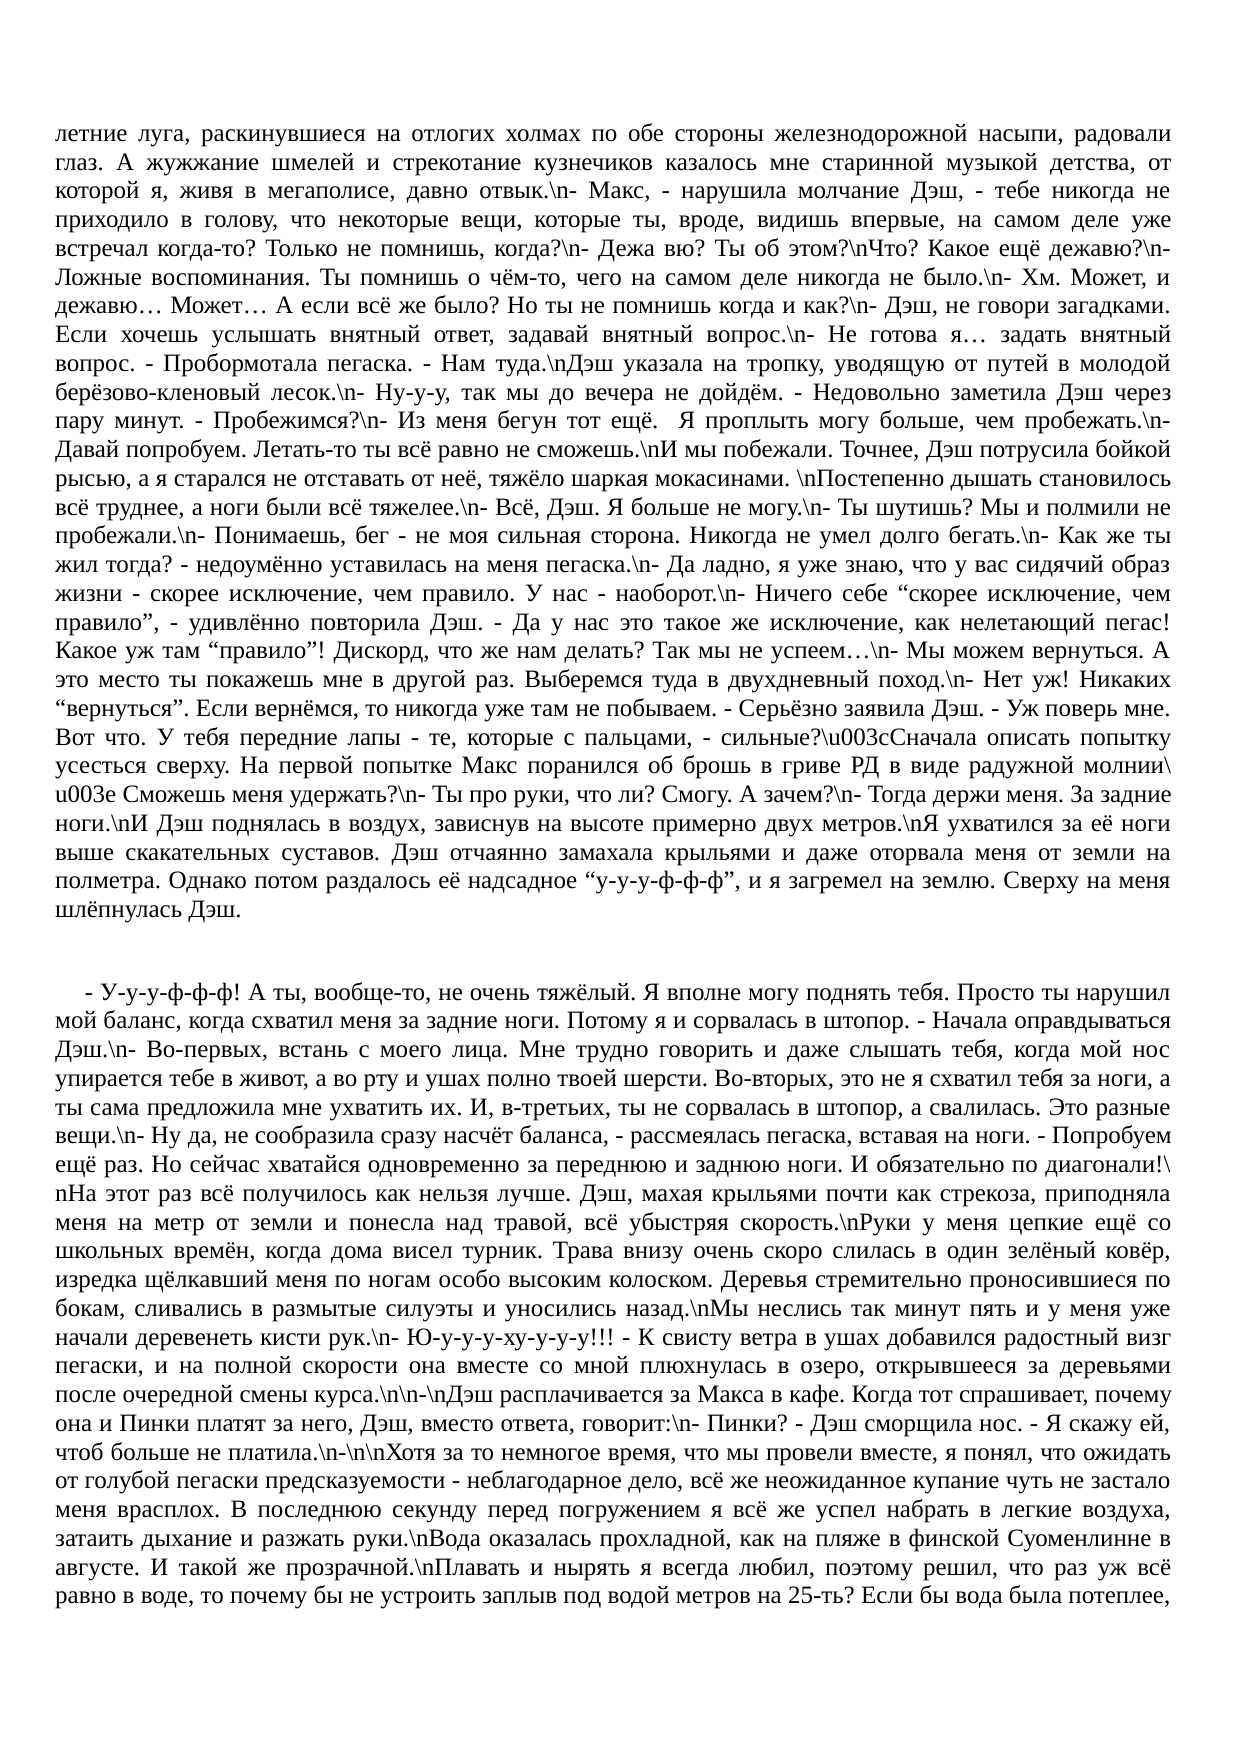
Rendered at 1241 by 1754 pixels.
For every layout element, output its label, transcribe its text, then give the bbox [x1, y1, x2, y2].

text летние луга, раскинувшиеся на отлогих холмах по обе стороны железнодорожной насыпи, радовали глаз. А жужжание шмелей и стрекотание кузнечиков казалось мне старинной музыкой детства, от которой я, живя в мегаполисе, давно отвык.\n- Макс, - нарушила молчание Дэш, - тебе никогда не приходило в голову, что некоторые вещи, которые ты, вроде, видишь впервые, на самом деле уже встречал когда-то? Только не помнишь, когда?\n- Дежа вю? Ты об этом?\nЧто? Какое ещё дежавю?\n- Ложные воспоминания. Ты помнишь о чём-то, чего на самом деле никогда не было.\n- Хм. Может, и дежавю… Может… А если всё же было? Но ты не помнишь когда и как?\n- Дэш, не говори загадками. Если хочешь услышать внятный ответ, задавай внятный вопрос.\n- Не готова я… задать внятный вопрос. - Пробормотала пегаска. - Нам туда.\nДэш указала на тропку, уводящую от путей в молодой берёзово-кленовый лесок.\n- Ну-у-у, так мы до вечера не дойдём. - Недовольно заметила Дэш через пару минут. - Пробежимся?\n- Из меня бегун тот ещё. Я проплыть могу больше, чем пробежать.\n- Давай попробуем. Летать-то ты всё равно не сможешь.\nИ мы побежали. Точнее, Дэш потрусила бойкой рысью, а я старался не отставать от неё, тяжёло шаркая мокасинами. \nПостепенно дышать становилось всё труднее, а ноги были всё тяжелее.\n- Всё, Дэш. Я больше не могу.\n- Ты шутишь? Мы и полмили не пробежали.\n- Понимаешь, бег - не моя сильная сторона. Никогда не умел долго бегать.\n- Как же ты жил тогда? - недоумённо уставилась на меня пегаска.\n- Да ладно, я уже знаю, что у вас сидячий образ жизни - скорее исключение, чем правило. У нас - наоборот.\n- Ничего себе “скорее исключение, чем правило”, - удивлённо повторила Дэш. - Да у нас это такое же исключение, как нелетающий пегас! Какое уж там “правило”! Дискорд, что же нам делать? Так мы не успеем…\n- Мы можем вернуться. А это место ты покажешь мне в другой раз. Выберемся туда в двухдневный поход.\n- Нет уж! Никаких “вернуться”. Если вернёмся, то никогда уже там не побываем. - Серьёзно заявила Дэш. - Уж поверь мне. Вот что. У тебя передние лапы - те, которые с пальцами, - сильные?\u003cCначала описать попытку усесться сверху. На первой попытке Макс поранился об брошь в гриве РД в виде радужной молнии\u003e Сможешь меня удержать?\n- Ты про руки, что ли? Смогу. А зачем?\n- Тогда держи меня. За задние ноги.\nИ Дэш поднялась в воздух, зависнув на высоте примерно двух метров.\nЯ ухватился за её ноги выше скакательных суставов. Дэш отчаянно замахала крыльями и даже оторвала меня от земли на полметра. Однако потом раздалось её надсадное “у-у-у-ф-ф-ф”, и я загремел на землю. Сверху на меня шлёпнулась Дэш. [55, 118, 1172, 923]
text - У-у-у-ф-ф-ф! А ты, вообще-то, не очень тяжёлый. Я вполне могу поднять тебя. Просто ты нарушил мой баланс, когда схватил меня за задние ноги. Потому я и сорвалась в штопор. - Начала оправдываться Дэш.\n- Во-первых, встань с моего лица. Мне трудно говорить и даже слышать тебя, когда мой нос упирается тебе в живот, а во рту и ушах полно твоей шерсти. Во-вторых, это не я схватил тебя за ноги, а ты сама предложила мне ухватить их. И, в-третьих, ты не сорвалась в штопор, а свалилась. Это разные вещи.\n- Ну да, не сообразила сразу насчёт баланса, - рассмеялась пегаска, вставая на ноги. - Попробуем ещё раз. Но сейчас хватайся одновременно за переднюю и заднюю ноги. И обязательно по диагонали!\nНа этот раз всё получилось как нельзя лучше. Дэш, махая крыльями почти как стрекоза, приподняла меня на метр от земли и понесла над травой, всё убыстряя скорость.\nРуки у меня цепкие ещё со школьных времён, когда дома висел турник. Трава внизу очень скоро слилась в один зелёный ковёр, изредка щёлкавший меня по ногам особо высоким колоском. Деревья стремительно проносившиеся по бокам, сливались в размытые силуэты и уносились назад.\nМы неслись так минут пять и у меня уже начали деревенеть кисти рук.\n- Ю-у-у-у-ху-у-у-у!!! - К свисту ветра в ушах добавился радостный визг пегаски, и на полной скорости она вместе со мной плюхнулась в озеро, открывшееся за деревьями после очередной смены курса.\n\n-\nДэш расплачивается за Макса в кафе. Когда тот спрашивает, почему она и Пинки платят за него, Дэш, вместо ответа, говорит:\n- Пинки? - Дэш сморщила нос. - Я скажу ей, чтоб больше не платила.\n-\n\nХотя за то немногое время, что мы провели вместе, я понял, что ожидать от голубой пегаски предсказуемости - неблагодарное дело, всё же неожиданное купание чуть не застало меня врасплох. В последнюю секунду перед погружением я всё же успел набрать в легкие воздуха, затаить дыхание и разжать руки.\nВода оказалась прохладной, как на пляже в финской Суоменлинне в августе. И такой же прозрачной.\nПлавать и нырять я всегда любил, поэтому решил, что раз уж всё равно в воде, то почему бы не устроить заплыв под водой метров на 25-ть? Если бы вода была потеплее, [55, 977, 1172, 1609]
